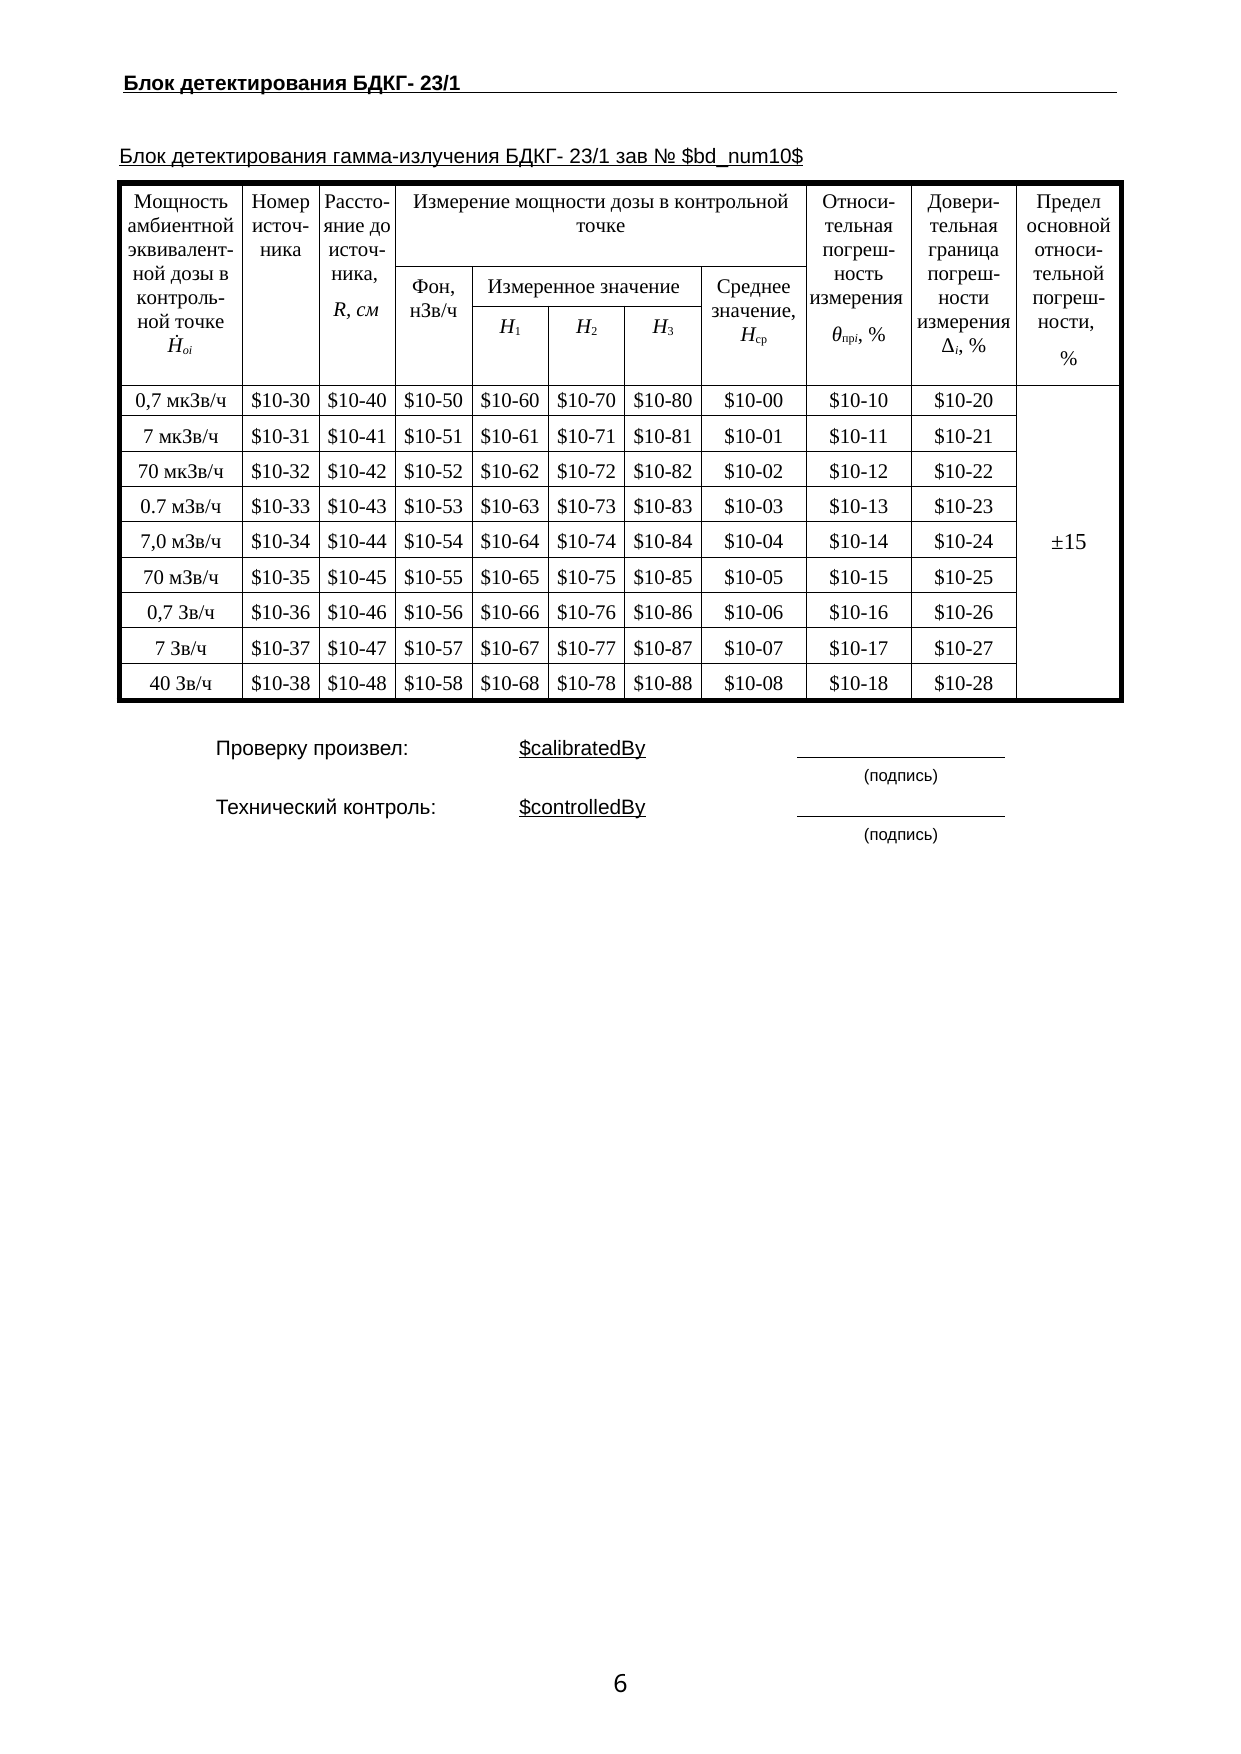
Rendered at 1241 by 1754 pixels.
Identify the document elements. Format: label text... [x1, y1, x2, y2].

table_cell $10-46 [320, 593, 395, 627]
table_cell $10-61 [473, 416, 548, 451]
table_cell $10-36 [243, 593, 319, 627]
table_header Проверку произвел: [210, 730, 513, 765]
table_cell $10-12 [807, 452, 911, 486]
table_cell $10-33 [243, 487, 319, 521]
table_cell (подпись) [771, 825, 1030, 849]
table_cell $10-53 [396, 487, 472, 521]
table_cell $10-58 [396, 664, 472, 698]
table_header Блок детектирования гамма-излучения БДКГ- 23/1 зав № $bd_num10$ [119, 131, 1121, 180]
table_cell $10-34 [243, 522, 319, 557]
table_cell $10-76 [549, 593, 624, 627]
table_cell $10-72 [549, 452, 624, 486]
table_cell $10-67 [473, 628, 548, 662]
table_cell 0,7 Зв/ч [122, 593, 242, 627]
table_cell [514, 825, 771, 849]
table_header $calibratedBy [514, 730, 771, 765]
table_cell $10-64 [473, 522, 548, 557]
table_cell $10-44 [320, 522, 395, 557]
table_cell $10-25 [912, 558, 1016, 592]
table_cell $10-03 [702, 487, 806, 521]
table_cell [210, 825, 513, 849]
table_cell $10-47 [320, 628, 395, 662]
table_header [771, 730, 1030, 765]
table_cell $10-14 [807, 522, 911, 557]
table_cell $10-20 [912, 386, 1016, 415]
table_cell H2 [549, 307, 624, 385]
table_cell $10-08 [702, 664, 806, 698]
table_cell Рассто-яние до источ-ника, R, см [320, 186, 395, 385]
table_cell $10-13 [807, 487, 911, 521]
table_cell $10-77 [549, 628, 624, 662]
table_cell 7 мкЗв/ч [122, 416, 242, 451]
table_cell $10-40 [320, 386, 395, 415]
table_cell [210, 765, 513, 789]
table_cell $10-81 [625, 416, 701, 451]
table_cell $10-18 [807, 664, 911, 698]
table_cell $10-41 [320, 416, 395, 451]
table_cell $10-48 [320, 664, 395, 698]
table_cell $10-26 [912, 593, 1016, 627]
table_cell Измеренное значение [473, 267, 701, 306]
table_cell $10-75 [549, 558, 624, 592]
table_cell 40 Зв/ч [122, 664, 242, 698]
table_cell $10-07 [702, 628, 806, 662]
table_cell $10-87 [625, 628, 701, 662]
table_cell H1 [473, 307, 548, 385]
table_cell $10-55 [396, 558, 472, 592]
table_cell $10-32 [243, 452, 319, 486]
table_cell $10-31 [243, 416, 319, 451]
table_cell $10-57 [396, 628, 472, 662]
table_cell $10-43 [320, 487, 395, 521]
table_cell $10-71 [549, 416, 624, 451]
table_cell $10-15 [807, 558, 911, 592]
table_cell 7 Зв/ч [122, 628, 242, 662]
table_cell Номер источ-ника [243, 186, 319, 385]
table_cell $10-85 [625, 558, 701, 592]
table_cell $10-83 [625, 487, 701, 521]
table_cell H3 [625, 307, 701, 385]
table_cell $10-16 [807, 593, 911, 627]
table_cell $10-00 [702, 386, 806, 415]
table_cell Среднее значение, Hср [702, 267, 806, 385]
table_cell $10-73 [549, 487, 624, 521]
table_cell $10-50 [396, 386, 472, 415]
table_cell [514, 765, 771, 789]
table_cell 70 мЗв/ч [122, 558, 242, 592]
table_cell Фон, нЗв/ч [396, 267, 472, 385]
table_cell Мощность амбиентной эквивалент-ной дозы в контроль-ной точке Ḣoi [122, 186, 242, 385]
table_cell $10-24 [912, 522, 1016, 557]
table_cell 0.7 мЗв/ч [122, 487, 242, 521]
table_cell $10-68 [473, 664, 548, 698]
table_cell $10-06 [702, 593, 806, 627]
table_cell 0,7 мкЗв/ч [122, 386, 242, 415]
table_cell $10-88 [625, 664, 701, 698]
table_cell $10-21 [912, 416, 1016, 451]
table_cell $10-45 [320, 558, 395, 592]
table_cell $10-84 [625, 522, 701, 557]
table_cell Относи-тельная погреш-ность измерения θпрi, % [807, 186, 911, 385]
table_cell Довери-тельная граница погреш-ности измерения Δi, % [912, 186, 1016, 385]
table_cell Технический контроль: [210, 789, 513, 825]
table_cell $10-60 [473, 386, 548, 415]
table_cell $10-80 [625, 386, 701, 415]
table_cell Измерение мощности дозы в контрольной точке [396, 186, 806, 266]
table_cell $10-42 [320, 452, 395, 486]
table_cell (подпись) [771, 765, 1030, 789]
table_cell $10-35 [243, 558, 319, 592]
table_cell $10-23 [912, 487, 1016, 521]
table_cell $10-62 [473, 452, 548, 486]
table_cell $10-11 [807, 416, 911, 451]
table_cell $10-86 [625, 593, 701, 627]
table_cell $10-17 [807, 628, 911, 662]
table_cell $10-66 [473, 593, 548, 627]
table_cell $10-02 [702, 452, 806, 486]
table_cell 70 мкЗв/ч [122, 452, 242, 486]
table_cell $10-38 [243, 664, 319, 698]
table_cell $controlledBy [514, 789, 771, 825]
table_cell $10-22 [912, 452, 1016, 486]
table_cell 7,0 мЗв/ч [122, 522, 242, 557]
table_cell ±15 [1017, 386, 1119, 698]
table_cell $10-63 [473, 487, 548, 521]
table_cell $10-37 [243, 628, 319, 662]
table_cell $10-04 [702, 522, 806, 557]
table_cell Предел основной относи-тельной погреш-ности, % [1017, 186, 1119, 385]
table_cell $10-82 [625, 452, 701, 486]
table_cell $10-74 [549, 522, 624, 557]
table_cell $10-56 [396, 593, 472, 627]
table_cell [771, 789, 1030, 825]
table_cell $10-78 [549, 664, 624, 698]
table_cell $10-05 [702, 558, 806, 592]
table_cell $10-65 [473, 558, 548, 592]
table_cell $10-51 [396, 416, 472, 451]
table_cell $10-52 [396, 452, 472, 486]
table_cell $10-27 [912, 628, 1016, 662]
table_cell $10-70 [549, 386, 624, 415]
table_cell $10-30 [243, 386, 319, 415]
table_cell $10-01 [702, 416, 806, 451]
table_cell $10-54 [396, 522, 472, 557]
table_cell $10-10 [807, 386, 911, 415]
table_cell $10-28 [912, 664, 1016, 698]
